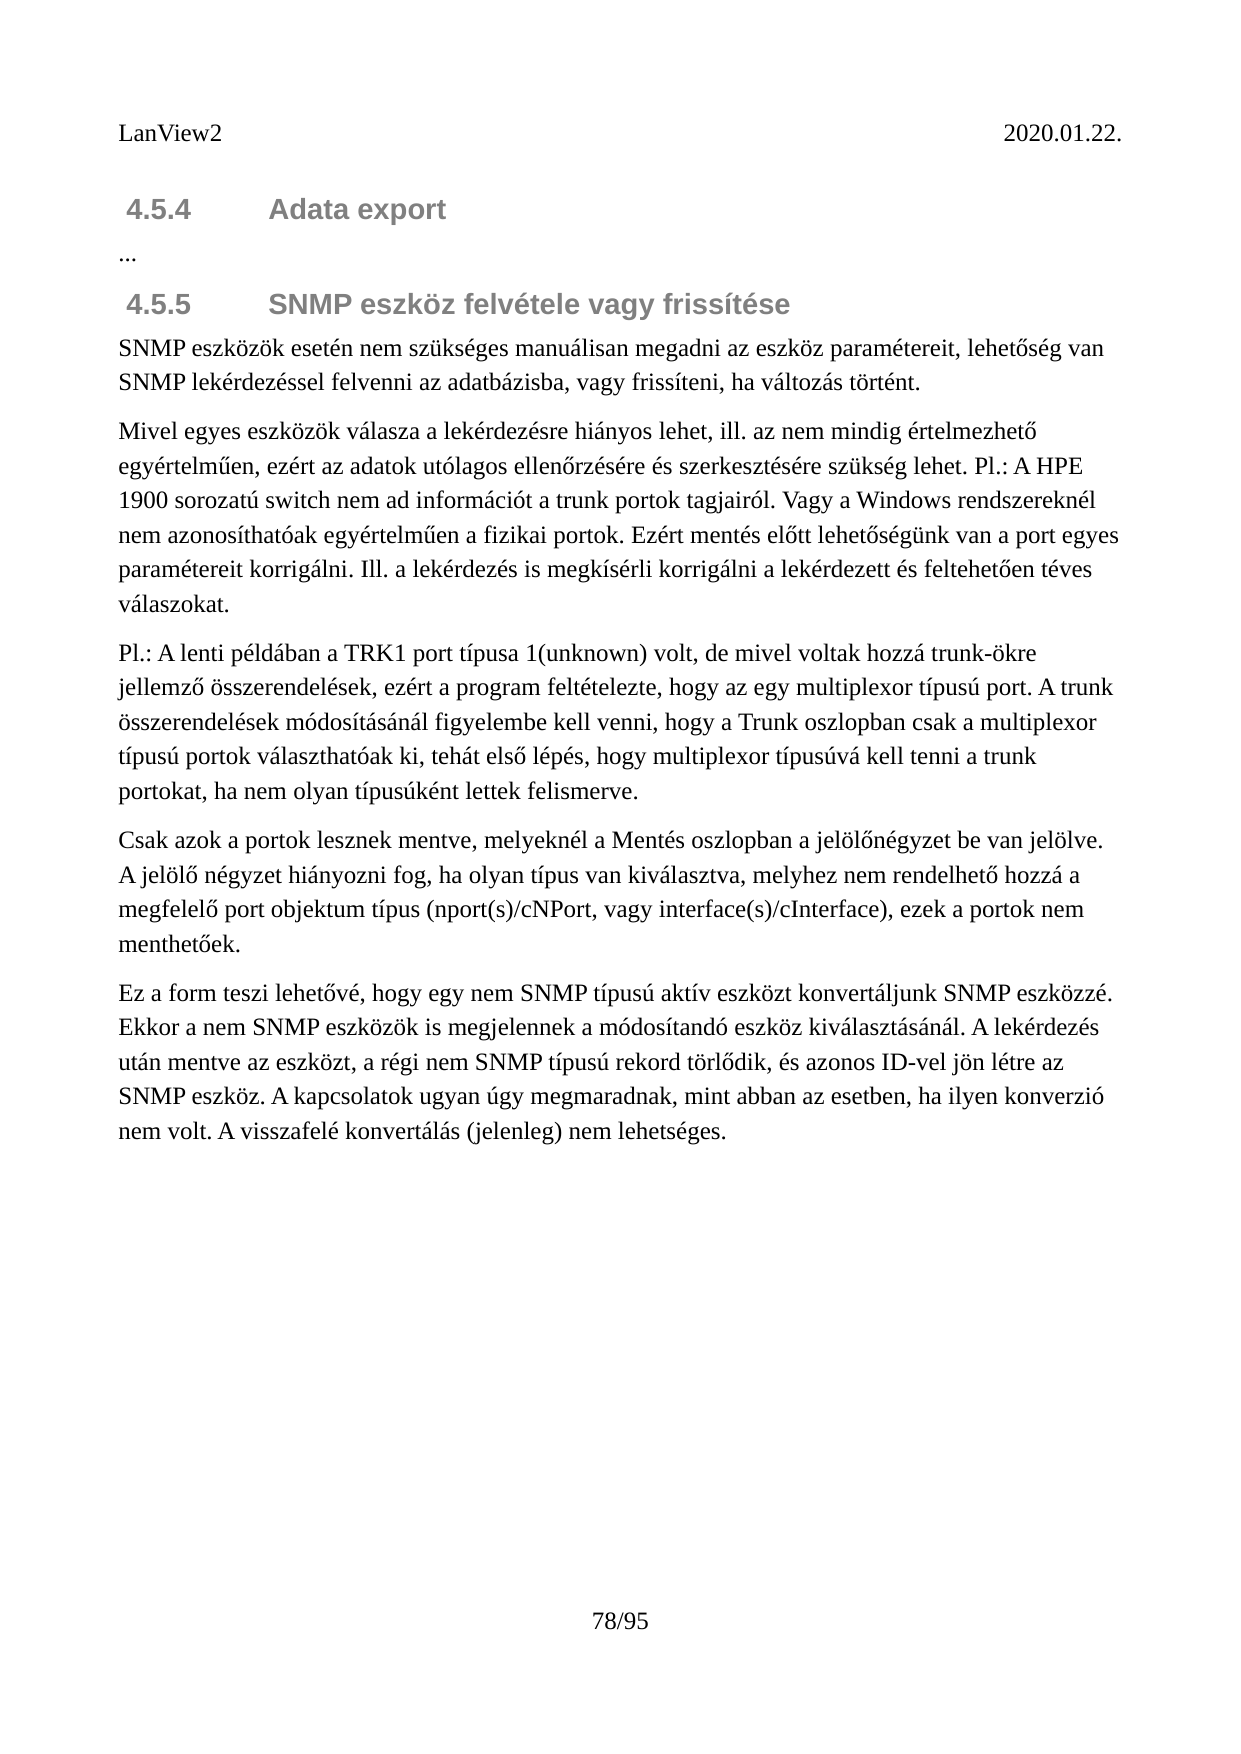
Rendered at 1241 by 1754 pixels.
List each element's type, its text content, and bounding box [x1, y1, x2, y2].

text Ez a form teszi lehetővé, hogy egy nem SNMP típusú aktív eszközt konvertáljunk SNMP eszközzé. Ekkor a nem SNMP eszközök is megjelennek a módosítandó eszköz kiválasztásánál. A lekérdezés után mentve az eszközt, a régi nem SNMP típusú rekord törlődik, és azonos ID-vel jön létre az SNMP eszköz. A kapcsolatok ugyan úgy megmaradnak, mint abban az esetben, ha ilyen konverzió nem volt. A visszafelé konvertálás (jelenleg) nem lehetséges. [118, 978, 1122, 1144]
subtitle SNMP eszköz felvétele vagy frissítése [118, 287, 1122, 320]
text ... [118, 238, 1122, 266]
text SNMP eszközök esetén nem szükséges manuálisan megadni az eszköz paramétereit, lehetőség van SNMP lekérdezéssel felvenni az adatbázisba, vagy frissíteni, ha változás történt. [118, 333, 1122, 396]
text Mivel egyes eszközök válasza a lekérdezésre hiányos lehet, ill. az nem mindig értelmezhető egyértelműen, ezért az adatok utólagos ellenőrzésére és szerkesztésére szükség lehet. Pl.: A HPE 1900 sorozatú switch nem ad információt a trunk portok tagjairól. Vagy a Windows rendszereknél nem azonosíthatóak egyértelműen a fizikai portok. Ezért mentés előtt lehetőségünk van a port egyes paramétereit korrigálni. Ill. a lekérdezés is megkísérli korrigálni a lekérdezett és feltehetően téves válaszokat. [118, 416, 1122, 617]
text Pl.: A lenti példában a TRK1 port típusa 1(unknown) volt, de mivel voltak hozzá trunk-ökre jellemző összerendelések, ezért a program feltételezte, hogy az egy multiplexor típusú port. A trunk összerendelések módosításánál figyelembe kell venni, hogy a Trunk oszlopban csak a multiplexor típusú portok választhatóak ki, tehát első lépés, hogy multiplexor típusúvá kell tenni a trunk portokat, ha nem olyan típusúként lettek felismerve. [118, 638, 1122, 805]
text Csak azok a portok lesznek mentve, melyeknél a Mentés oszlopban a jelölőnégyzet be van jelölve. A jelölő négyzet hiányozni fog, ha olyan típus van kiválasztva, melyhez nem rendelhető hozzá a megfelelő port objektum típus (nport(s)/cNPort, vagy interface(s)/cInterface), ezek a portok nem menthetőek. [118, 825, 1122, 957]
subtitle Adata export [118, 192, 1122, 225]
